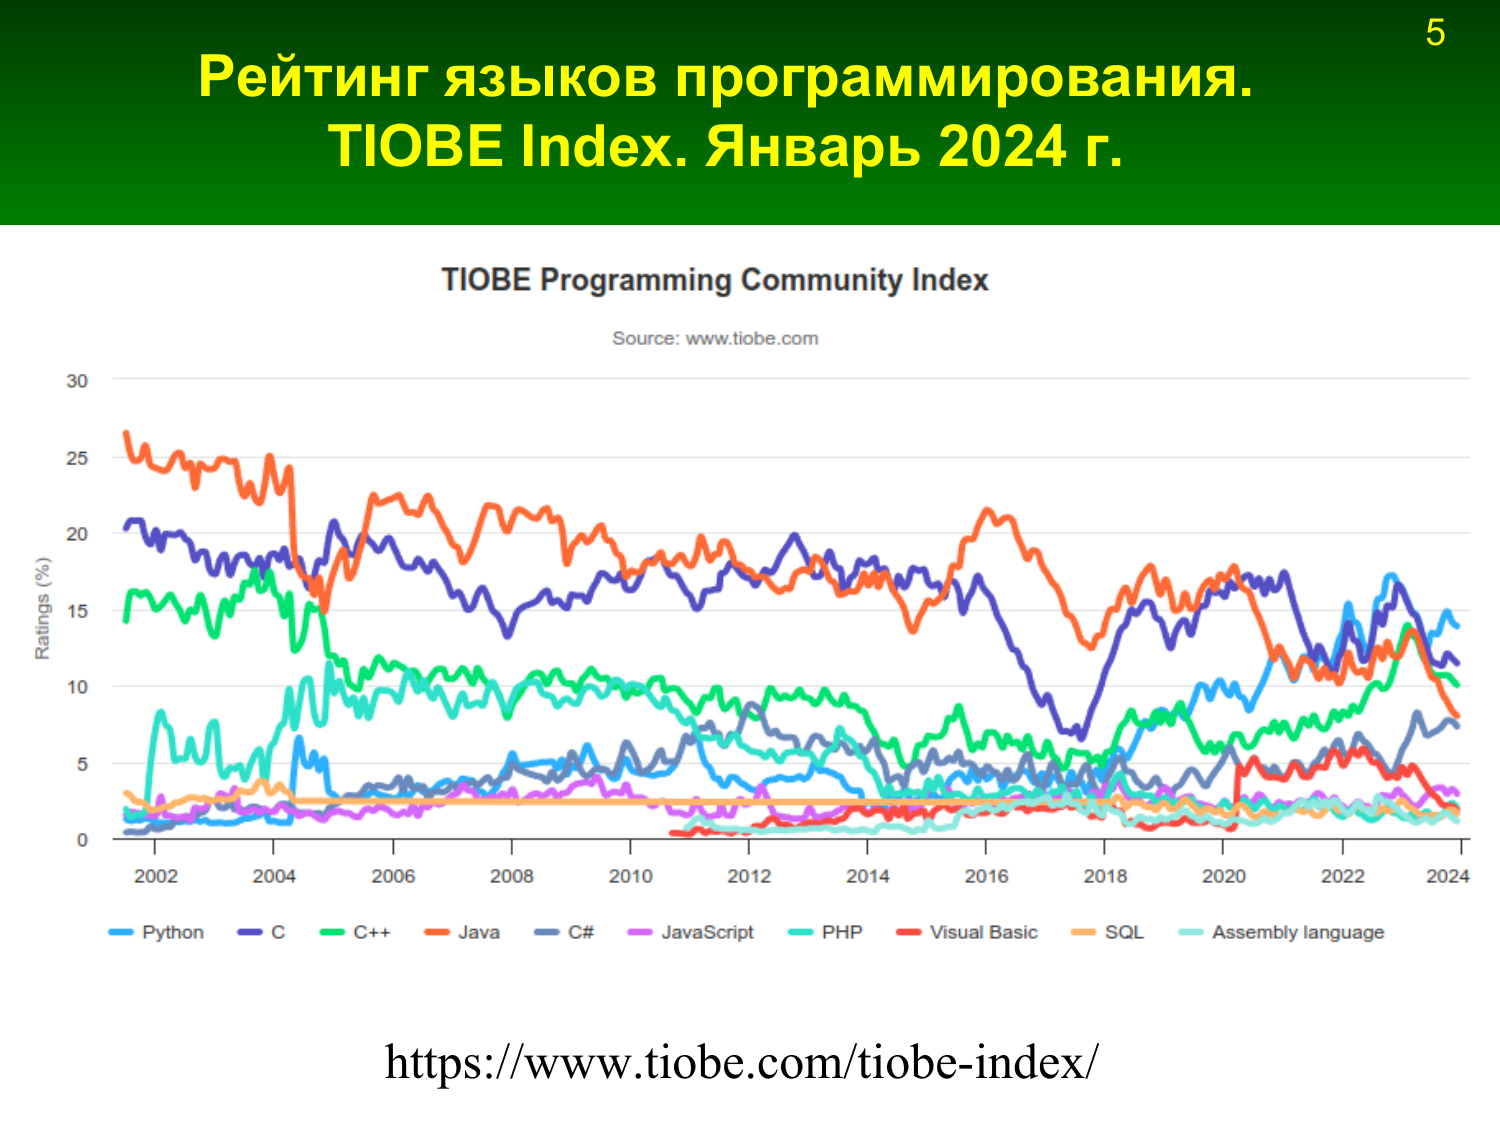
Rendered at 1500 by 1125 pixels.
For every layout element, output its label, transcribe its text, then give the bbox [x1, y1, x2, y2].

picture [16, 243, 1479, 957]
text_box https://www.tiobe.com/tiobe-index/ [384, 1021, 1500, 1125]
title Рейтинг языков программирования. TIOBE Index. Январь 2024 г. [35, 0, 1418, 243]
